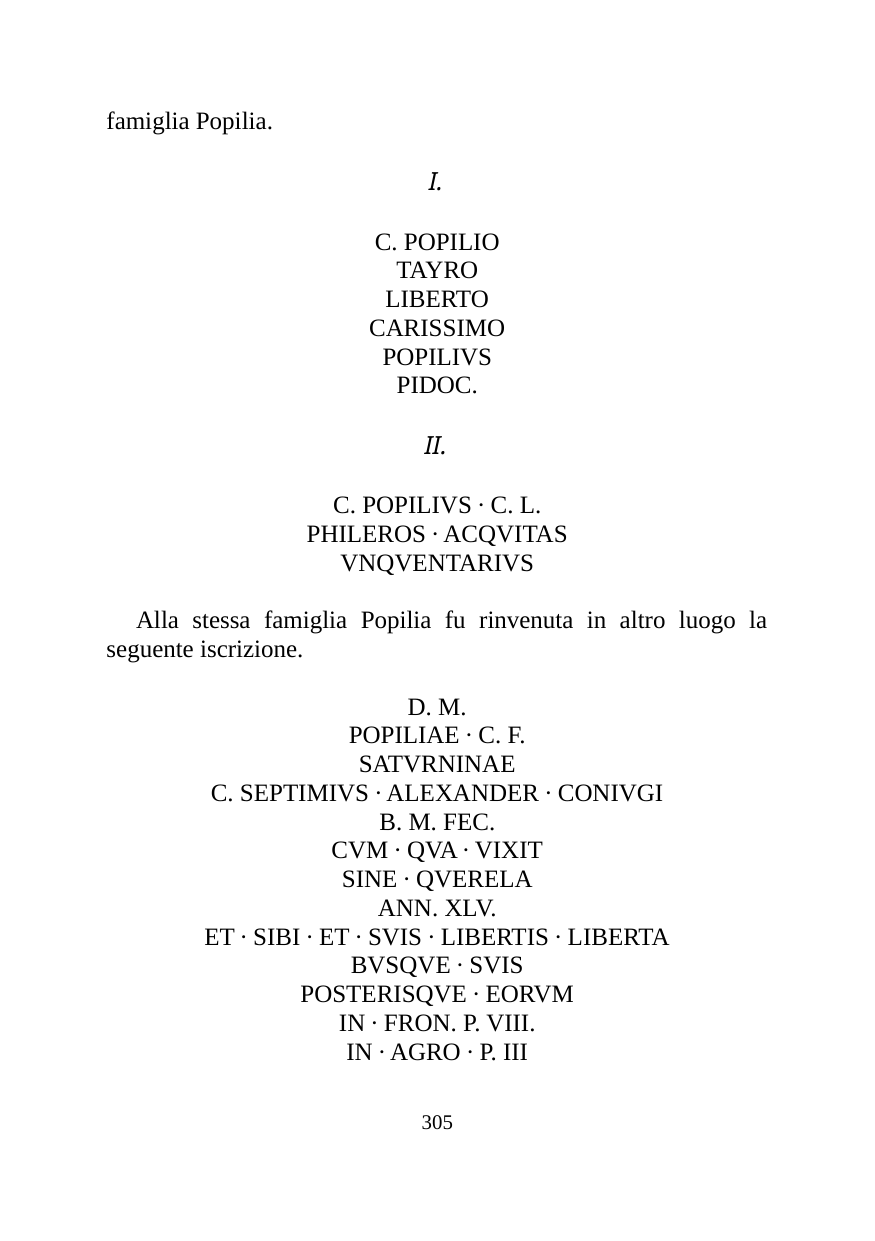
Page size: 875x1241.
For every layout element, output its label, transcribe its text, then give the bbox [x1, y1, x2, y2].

text D. M. [106, 692, 768, 721]
text C. POPILIVS ∙ C. L. [106, 491, 768, 519]
text C. POPILIO [106, 227, 768, 255]
text I. [106, 164, 768, 198]
text SINE ∙ QVERELA [106, 864, 768, 893]
text ET ∙ SIBI ∙ ET ∙ SVIS ∙ LIBERTIS ∙ LIBERTA [106, 922, 768, 951]
text POSTERISQVE ∙ EORVM [106, 979, 768, 1008]
text SATVRNINAE [106, 749, 768, 778]
text famiglia Popilia. [106, 106, 768, 135]
text POPILIAE ∙ C. F. [106, 721, 768, 749]
text PHILEROS ∙ ACQVITAS [106, 519, 768, 548]
text LIBERTO [106, 284, 768, 313]
text ANN. XLV. [106, 893, 768, 922]
text CVM ∙ QVA ∙ VIXIT [106, 836, 768, 864]
text POPILIVS [106, 342, 768, 370]
text BVSQVE ∙ SVIS [106, 951, 768, 979]
text B. M. FEC. [106, 807, 768, 836]
text IN ∙ FRON. P. VIII. [106, 1008, 768, 1037]
text IN ∙ AGRO ∙ P. III [106, 1037, 768, 1066]
text VNQVENTARIVS [106, 548, 768, 577]
text II. [106, 428, 768, 462]
text PIDOC. [106, 370, 768, 399]
text TAYRO [106, 255, 768, 284]
text Alla stessa famiglia Popilia fu rinvenuta in altro luogo la seguente iscrizione. [106, 606, 768, 663]
text C. SEPTIMIVS ∙ ALEXANDER ∙ CONIVGI [106, 778, 768, 807]
text CARISSIMO [106, 313, 768, 342]
